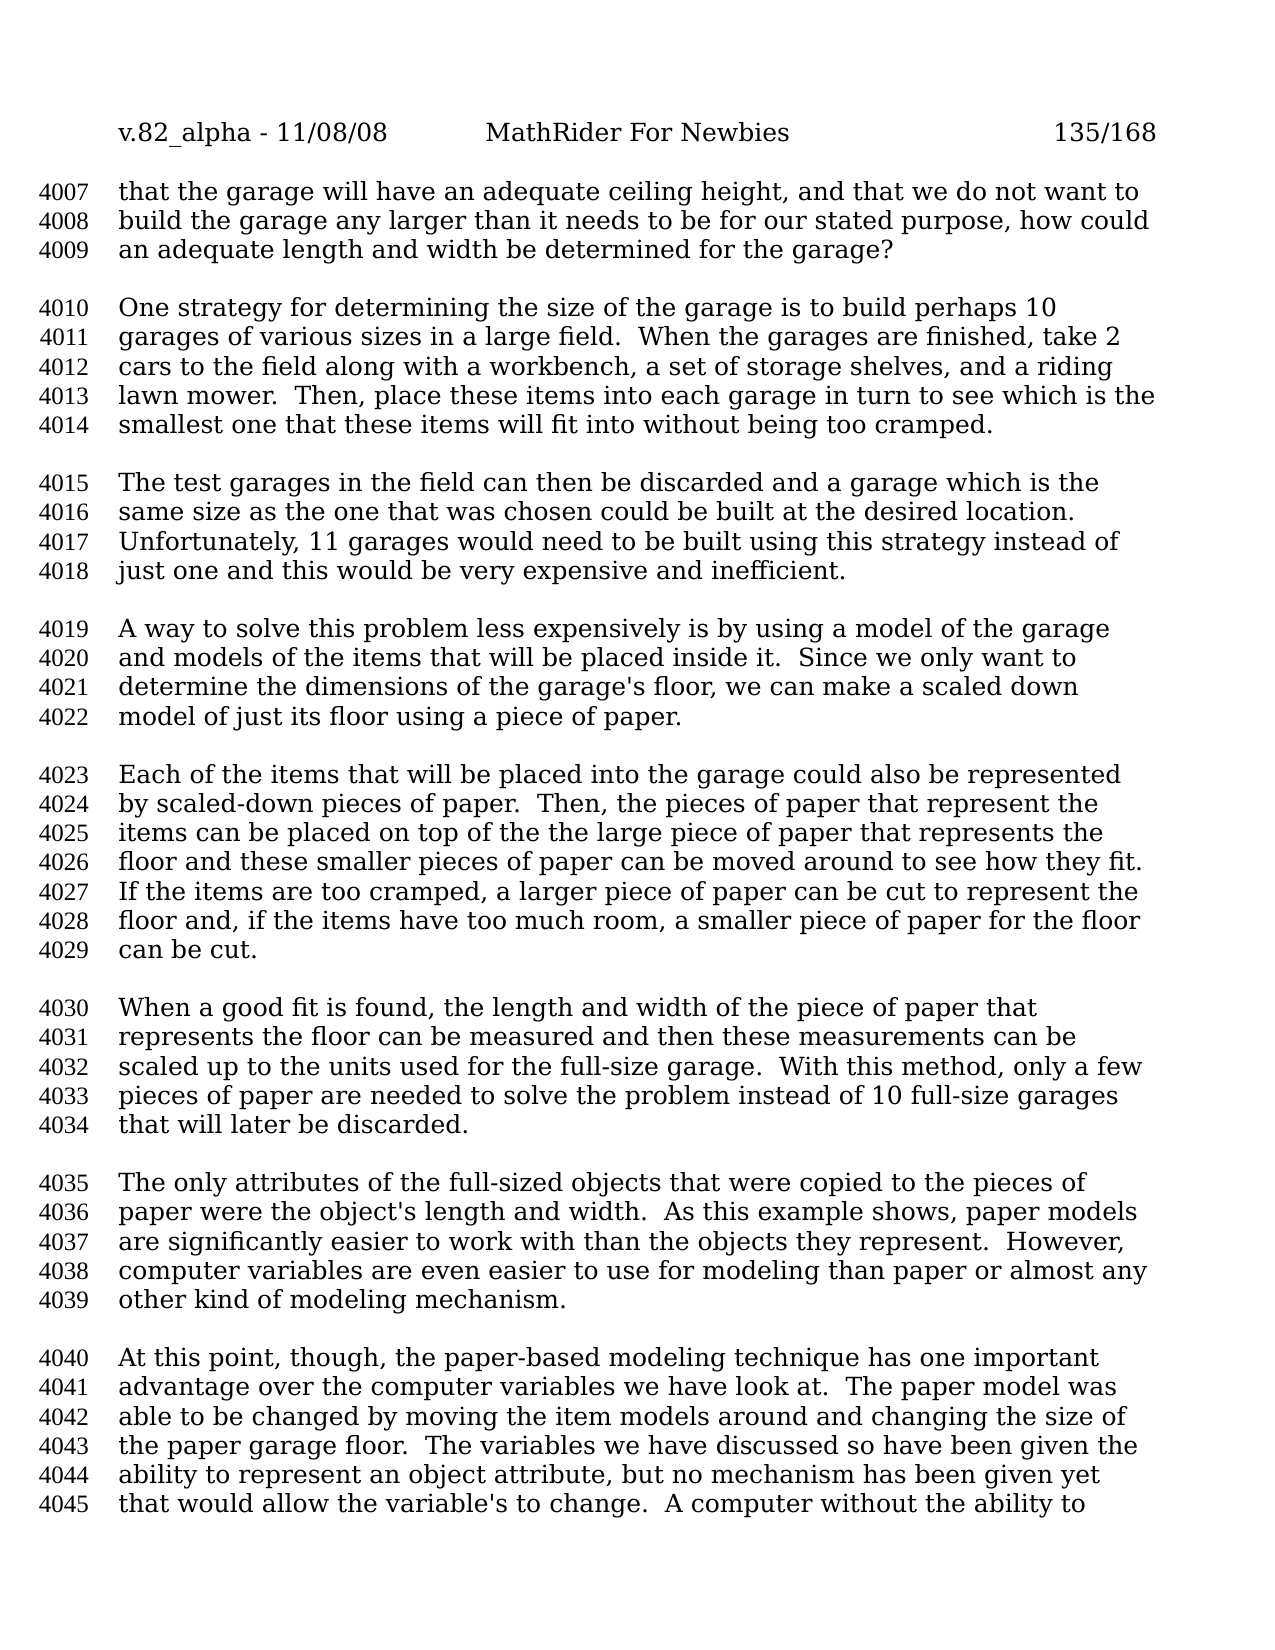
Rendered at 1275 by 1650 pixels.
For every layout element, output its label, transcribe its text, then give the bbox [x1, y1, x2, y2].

text At this point, though, the paper-based modeling technique has one important advantage over the computer variables we have look at. The paper model was able to be changed by moving the item models around and changing the size of the paper garage floor. The variables we have discussed so have been given the ability to represent an object attribute, but no mechanism has been given yet that would allow the variable's to change. A computer without the ability to [118, 1343, 1157, 1518]
text The only attributes of the full-sized objects that were copied to the pieces of paper were the object's length and width. As this example shows, paper models are significantly easier to work with than the objects they represent. However, computer variables are even easier to use for modeling than paper or almost any other kind of modeling mechanism. [118, 1168, 1157, 1314]
text When a good fit is found, the length and width of the piece of paper that represents the floor can be measured and then these measurements can be scaled up to the units used for the full-size garage. With this method, only a few pieces of paper are needed to solve the problem instead of 10 full-size garages that will later be discarded. [118, 993, 1157, 1139]
text The test garages in the field can then be discarded and a garage which is the same size as the one that was chosen could be built at the desired location. Unfortunately, 11 garages would need to be built using this strategy instead of just one and this would be very expensive and inefficient. [118, 468, 1157, 585]
text Each of the items that will be placed into the garage could also be represented by scaled-down pieces of paper. Then, the pieces of paper that represent the items can be placed on top of the the large piece of paper that represents the floor and these smaller pieces of paper can be moved around to see how they fit. If the items are too cramped, a larger piece of paper can be cut to represent the floor and, if the items have too much room, a smaller piece of paper for the floor can be cut. [118, 760, 1157, 964]
text One strategy for determining the size of the garage is to build perhaps 10 garages of various sizes in a large field. When the garages are finished, take 2 cars to the field along with a workbench, a set of storage shelves, and a riding lawn mower. Then, place these items into each garage in turn to see which is the smallest one that these items will fit into without being too cramped. [118, 293, 1157, 439]
text A way to solve this problem less expensively is by using a model of the garage and models of the items that will be placed inside it. Since we only want to determine the dimensions of the garage's floor, we can make a scaled down model of just its floor using a piece of paper. [118, 614, 1157, 731]
text that the garage will have an adequate ceiling height, and that we do not want to build the garage any larger than it needs to be for our stated purpose, how could an adequate length and width be determined for the garage? [118, 177, 1157, 264]
